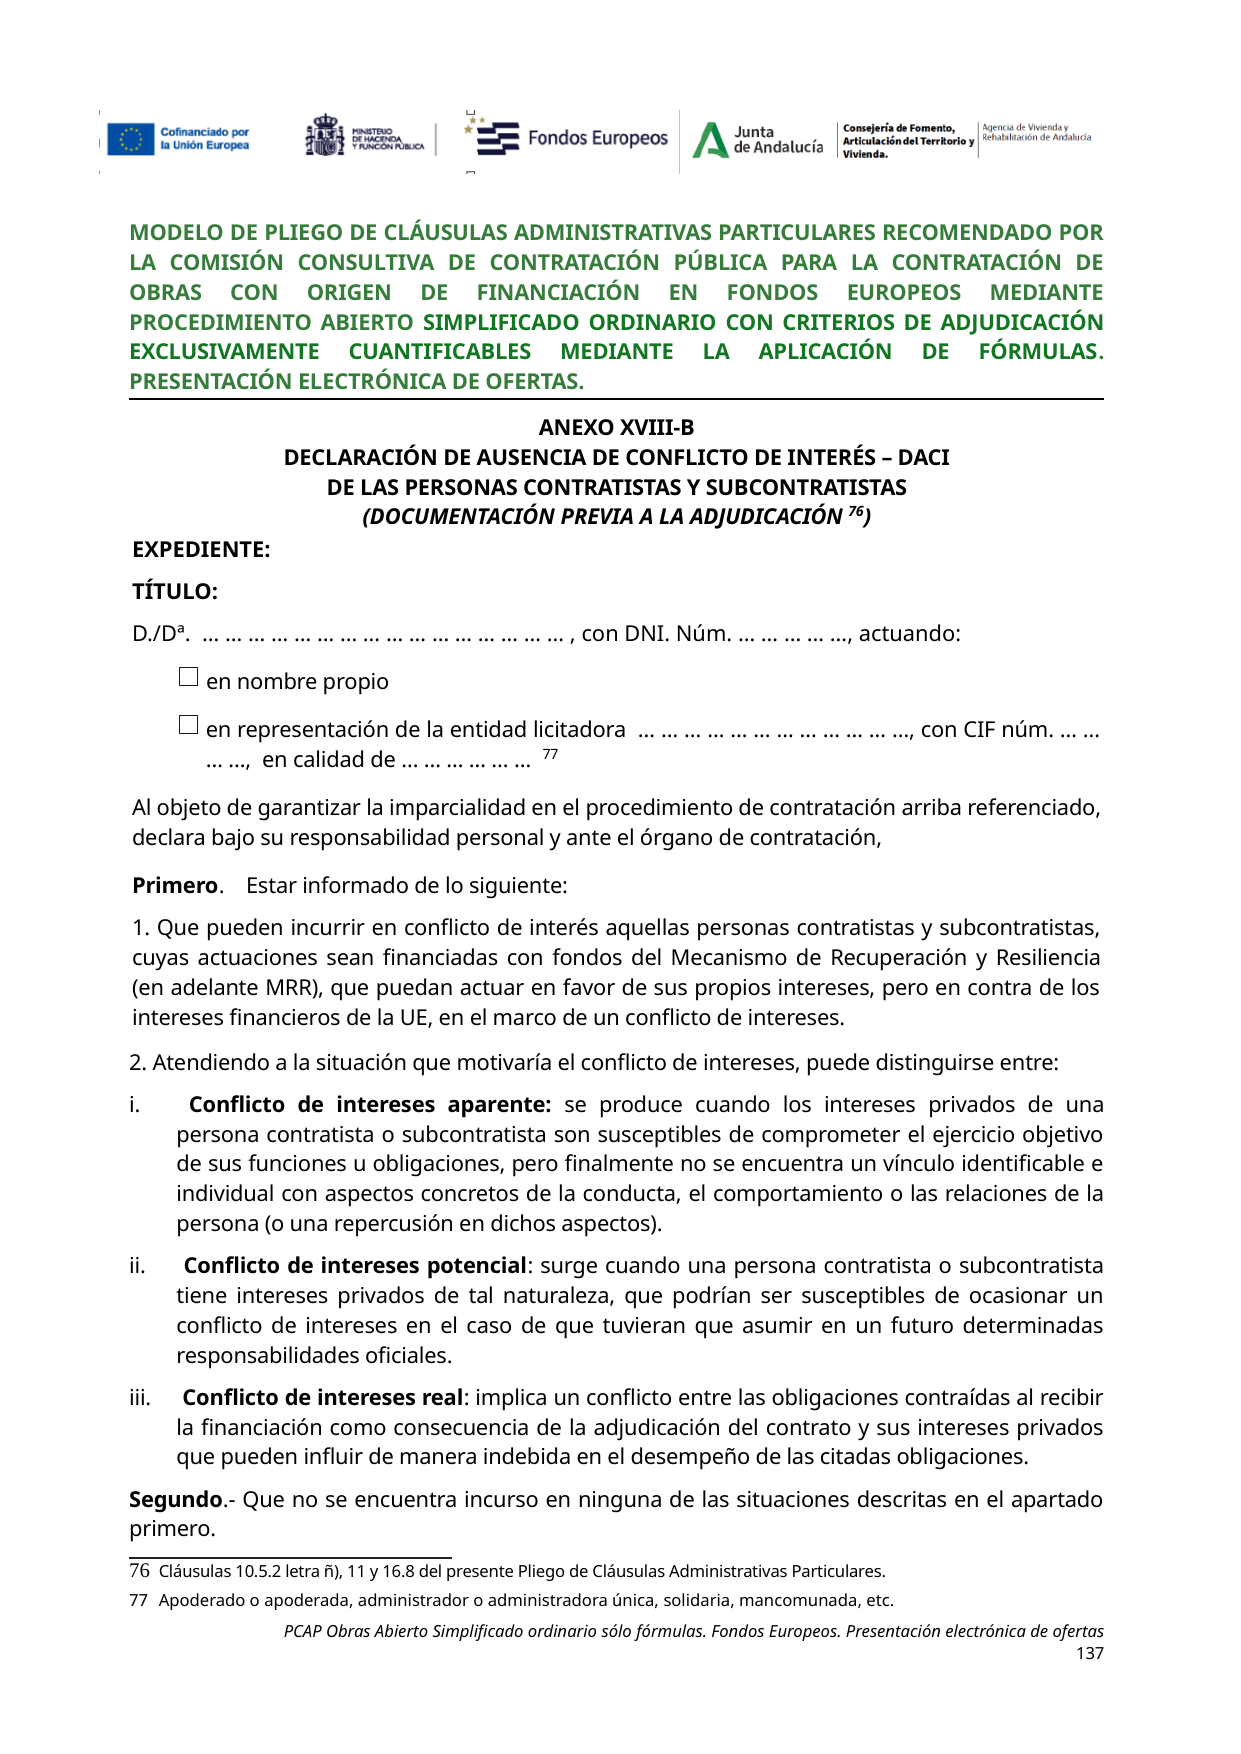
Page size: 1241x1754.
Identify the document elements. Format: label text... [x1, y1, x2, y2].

text 1. Que pueden incurrir en conflicto de interés aquellas personas contratistas y subcontratistas, cuyas actuaciones sean financiadas con fondos del Mecanismo de Recuperación y Resiliencia (en adelante MRR), que puedan actuar en favor de sus propios intereses, pero en contra de los intereses financieros de la UE, en el marco de un conflicto de intereses. [129, 909, 1104, 1034]
list Conflicto de intereses potencial: surge cuando una persona contratista o subcontratista tiene intereses privados de tal naturaleza, que podrían ser susceptibles de ocasionar un conflicto de intereses en el caso de que tuvieran que asumir en un futuro determinadas responsabilidades oficiales. [129, 1250, 1104, 1369]
text Primero. Estar informado de lo siguiente: [129, 867, 1104, 900]
list Conflicto de intereses real: implica un conflicto entre las obligaciones contraídas al recibir la financiación como consecuencia de la adjudicación del contrato y sus intereses privados que pueden influir de manera indebida en el desempeño de las citadas obligaciones. [129, 1382, 1104, 1471]
text en nombre propio [203, 663, 1104, 699]
text Cláusulas 10.5.2 letra ñ), 11 y 16.8 del presente Pliego de Cláusulas Administrativas Particulares. [129, 1558, 1104, 1582]
text DE LAS PERSONAS CONTRATISTAS Y SUBCONTRATISTAS [129, 471, 1104, 501]
text MODELO DE PLIEGO DE CLÁUSULAS ADMINISTRATIVAS PARTICULARES RECOMENDADO POR LA COMISIÓN CONSULTIVA DE CONTRATACIÓN PÚBLICA PARA LA CONTRATACIÓN DE OBRAS CON ORIGEN DE FINANCIACIÓN EN FONDOS EUROPEOS MEDIANTE PROCEDIMIENTO ABIERTO SIMPLIFICADO ORDINARIO CON CRITERIOS DE ADJUDICACIÓN EXCLUSIVAMENTE CUANTIFICABLES MEDIANTE LA APLICACIÓN DE FÓRMULAS. PRESENTACIÓN ELECTRÓNICA DE OFERTAS. [129, 217, 1104, 398]
text Segundo.- Que no se encuentra incurso en ninguna de las situaciones descritas en el apartado primero. [129, 1483, 1104, 1543]
text D./Dª. … … … … … … … … … … … … … … … … , con DNI. Núm. … … … … …, actuando: [129, 615, 1104, 651]
text Al objeto de garantizar la imparcialidad en el procedimiento de contratación arriba referenciado, declara bajo su responsabilidad personal y ante el órgano de contratación, [129, 789, 1104, 855]
text TÍTULO: [129, 573, 1104, 606]
text DECLARACIÓN DE AUSENCIA DE CONFLICTO DE INTERÉS – DACI [129, 442, 1104, 471]
list Conflicto de intereses aparente: se produce cuando los intereses privados de una persona contratista o subcontratista son susceptibles de comprometer el ejercicio objetivo de sus funciones u obligaciones, pero finalmente no se encuentra un vínculo identificable e individual con aspectos concretos de la conducta, el comportamiento o las relaciones de la persona (o una repercusión en dichos aspectos). [129, 1089, 1104, 1238]
text (DOCUMENTACIÓN PREVIA A LA ADJUDICACIÓN ) [129, 501, 1104, 531]
text en representación de la entidad licitadora … … … … … … … … … … … …, con CIF núm. … … … …, en calidad de … … … … … … [203, 711, 1104, 777]
text ANEXO XVIII-B [129, 412, 1104, 442]
text Apoderado o apoderada, administrador o administradora única, solidaria, mancomunada, etc. [129, 1588, 1104, 1611]
text 2. Atendiendo a la situación que motivaría el conflicto de intereses, puede distinguirse entre: [129, 1047, 1104, 1076]
text EXPEDIENTE: [129, 531, 1104, 564]
picture [99, 107, 1104, 174]
